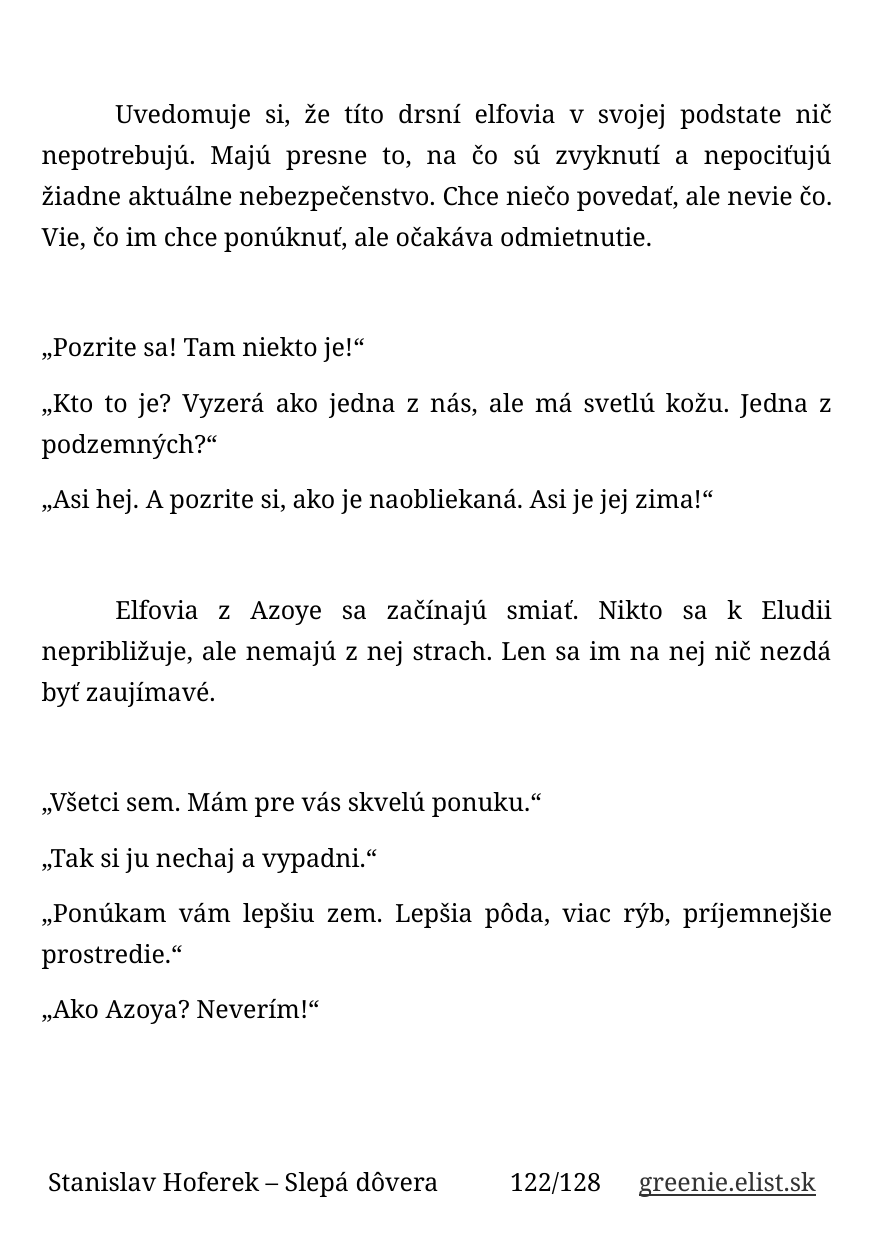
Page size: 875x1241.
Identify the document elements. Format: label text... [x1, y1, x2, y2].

text Uvedomuje si, že títo drsní elfovia v svojej podstate nič nepotrebujú. Majú presne to, na čo sú zvyknutí a nepociťujú žiadne aktuálne nebezpečenstvo. Chce niečo povedať, ale nevie čo. Vie, čo im chce ponúknuť, ale očakáva odmietnutie. [41, 97, 833, 253]
text „Asi hej. A pozrite si, ako je naobliekaná. Asi je jej zima!“ [41, 482, 833, 516]
text „Ponúkam vám lepšiu zem. Lepšia pôda, viac rýb, príjemnejšie prostredie.“ [41, 896, 833, 971]
text „Pozrite sa! Tam niekto je!“ [41, 330, 833, 364]
text „Ako Azoya? Neverím!“ [41, 992, 833, 1026]
text „Kto to je? Vyzerá ako jedna z nás, ale má svetlú kožu. Jedna z podzemných?“ [41, 386, 833, 460]
text „Tak si ju nechaj a vypadni.“ [41, 841, 833, 874]
text Elfovia z Azoye sa začínajú smiať. Nikto sa k Eludii nepribližuje, ale nemajú z nej strach. Len sa im na nej nič nezdá byť zaujímavé. [41, 593, 833, 708]
text „Všetci sem. Mám pre vás skvelú ponuku.“ [41, 785, 833, 819]
